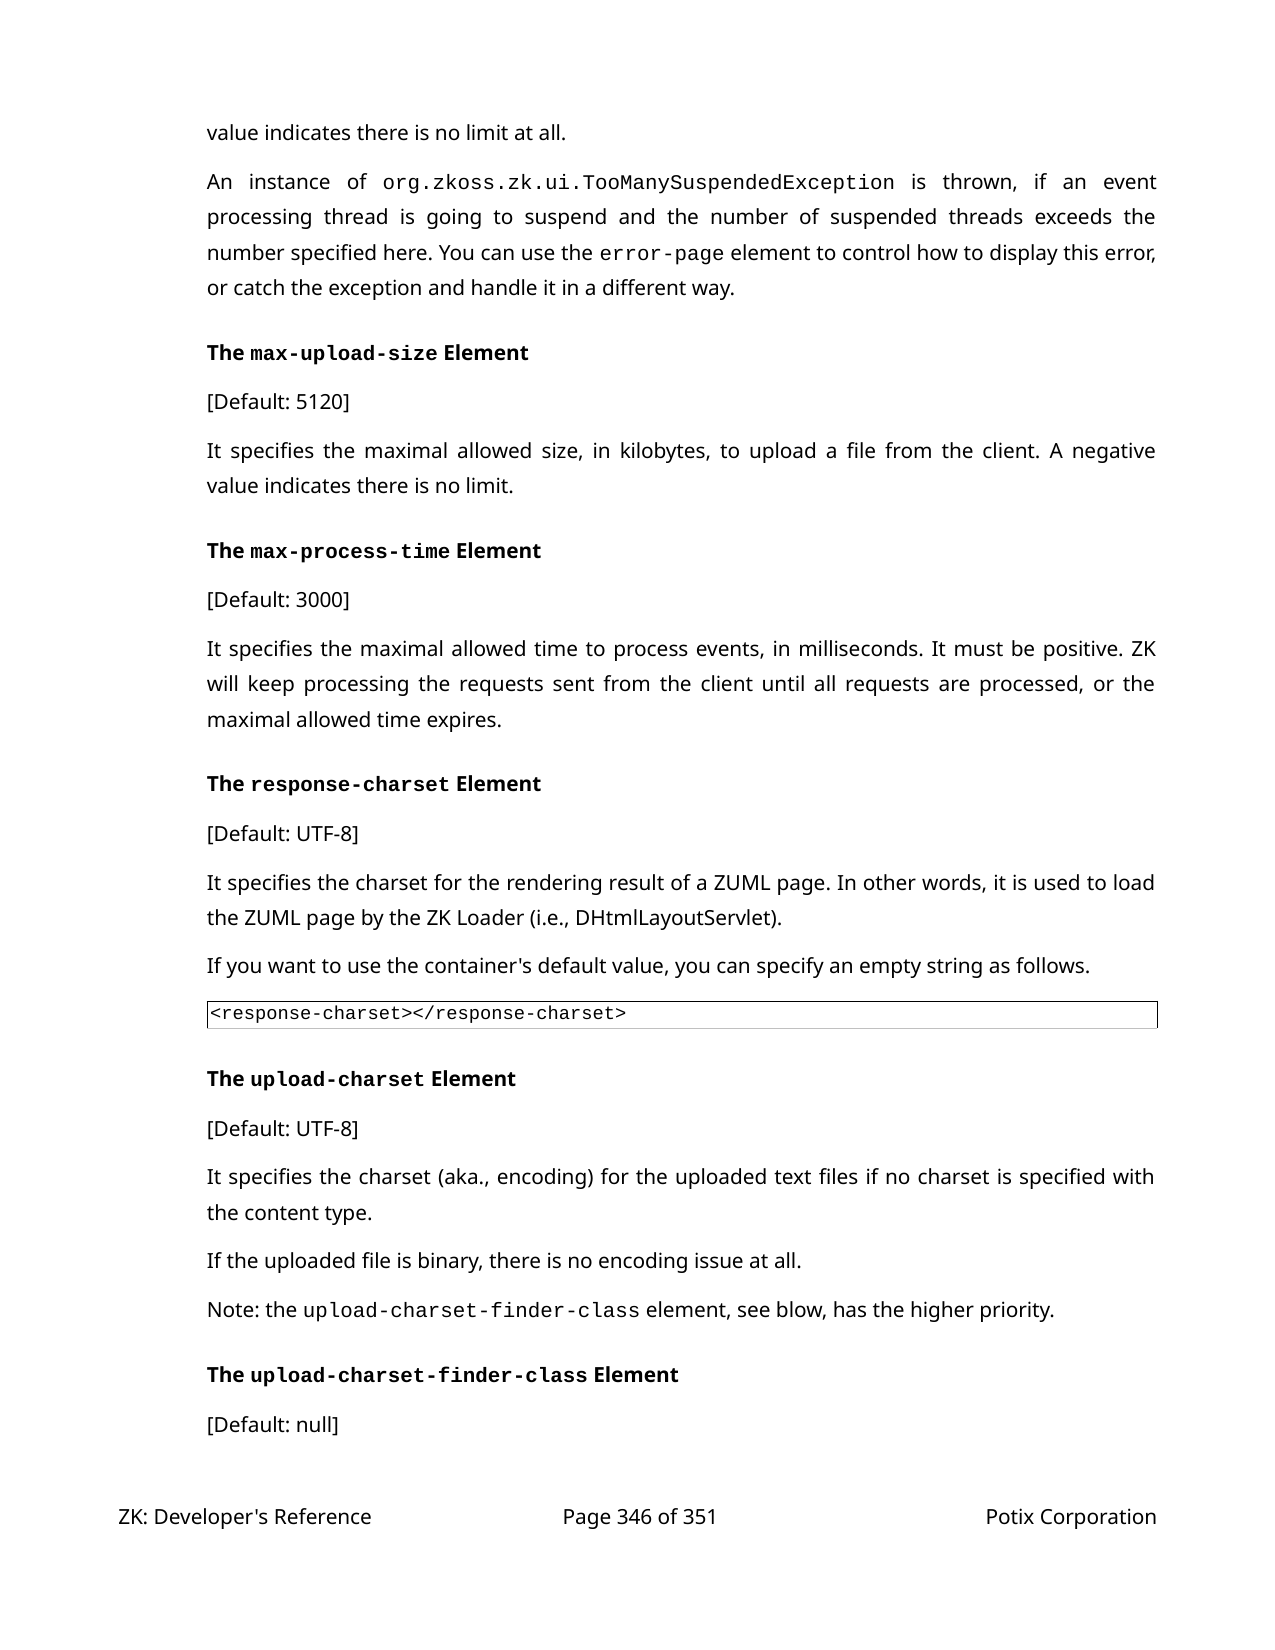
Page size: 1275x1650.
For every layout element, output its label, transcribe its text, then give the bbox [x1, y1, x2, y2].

text [Default: UTF-8] [207, 1114, 1157, 1142]
text <response-charset></response-charset> [208, 1002, 1157, 1028]
text An instance of org.zkoss.zk.ui.TooManySuspendedException is thrown, if an event processing thread is going to suspend and the number of suspended threads exceeds the number specified here. You can use the error-page element to control how to display this error, or catch the exception and handle it in a different way. [207, 167, 1157, 301]
text If you want to use the container's default value, you can specify an empty string as follows. [207, 952, 1157, 980]
subtitle The max-process-time Element [207, 536, 1157, 565]
subtitle The max-upload-size Element [207, 338, 1157, 367]
text If the uploaded file is binary, there is no encoding issue at all. [207, 1247, 1157, 1275]
text It specifies the charset for the rendering result of a ZUML page. In other words, it is used to load the ZUML page by the ZK Loader (i.e., DHtmlLayoutServlet). [207, 868, 1157, 931]
text [Default: null] [207, 1410, 1157, 1438]
subtitle The upload-charset-finder-class Element [207, 1361, 1157, 1389]
text It specifies the maximal allowed time to process events, in milliseconds. It must be positive. ZK will keep processing the requests sent from the client until all requests are processed, or the maximal allowed time expires. [207, 634, 1157, 733]
subtitle The upload-charset Element [207, 1064, 1157, 1093]
text value indicates there is no limit at all. [207, 118, 1157, 146]
text Note: the upload-charset-finder-class element, see blow, has the higher priority. [207, 1295, 1157, 1324]
text It specifies the charset (aka., encoding) for the uploaded text files if no charset is specified with the content type. [207, 1162, 1157, 1226]
text [Default: UTF-8] [207, 819, 1157, 847]
text It specifies the maximal allowed size, in kilobytes, to upload a file from the client. A negative value indicates there is no limit. [207, 436, 1157, 499]
text [Default: 5120] [207, 387, 1157, 416]
subtitle The response-charset Element [207, 769, 1157, 798]
text [Default: 3000] [207, 585, 1157, 614]
